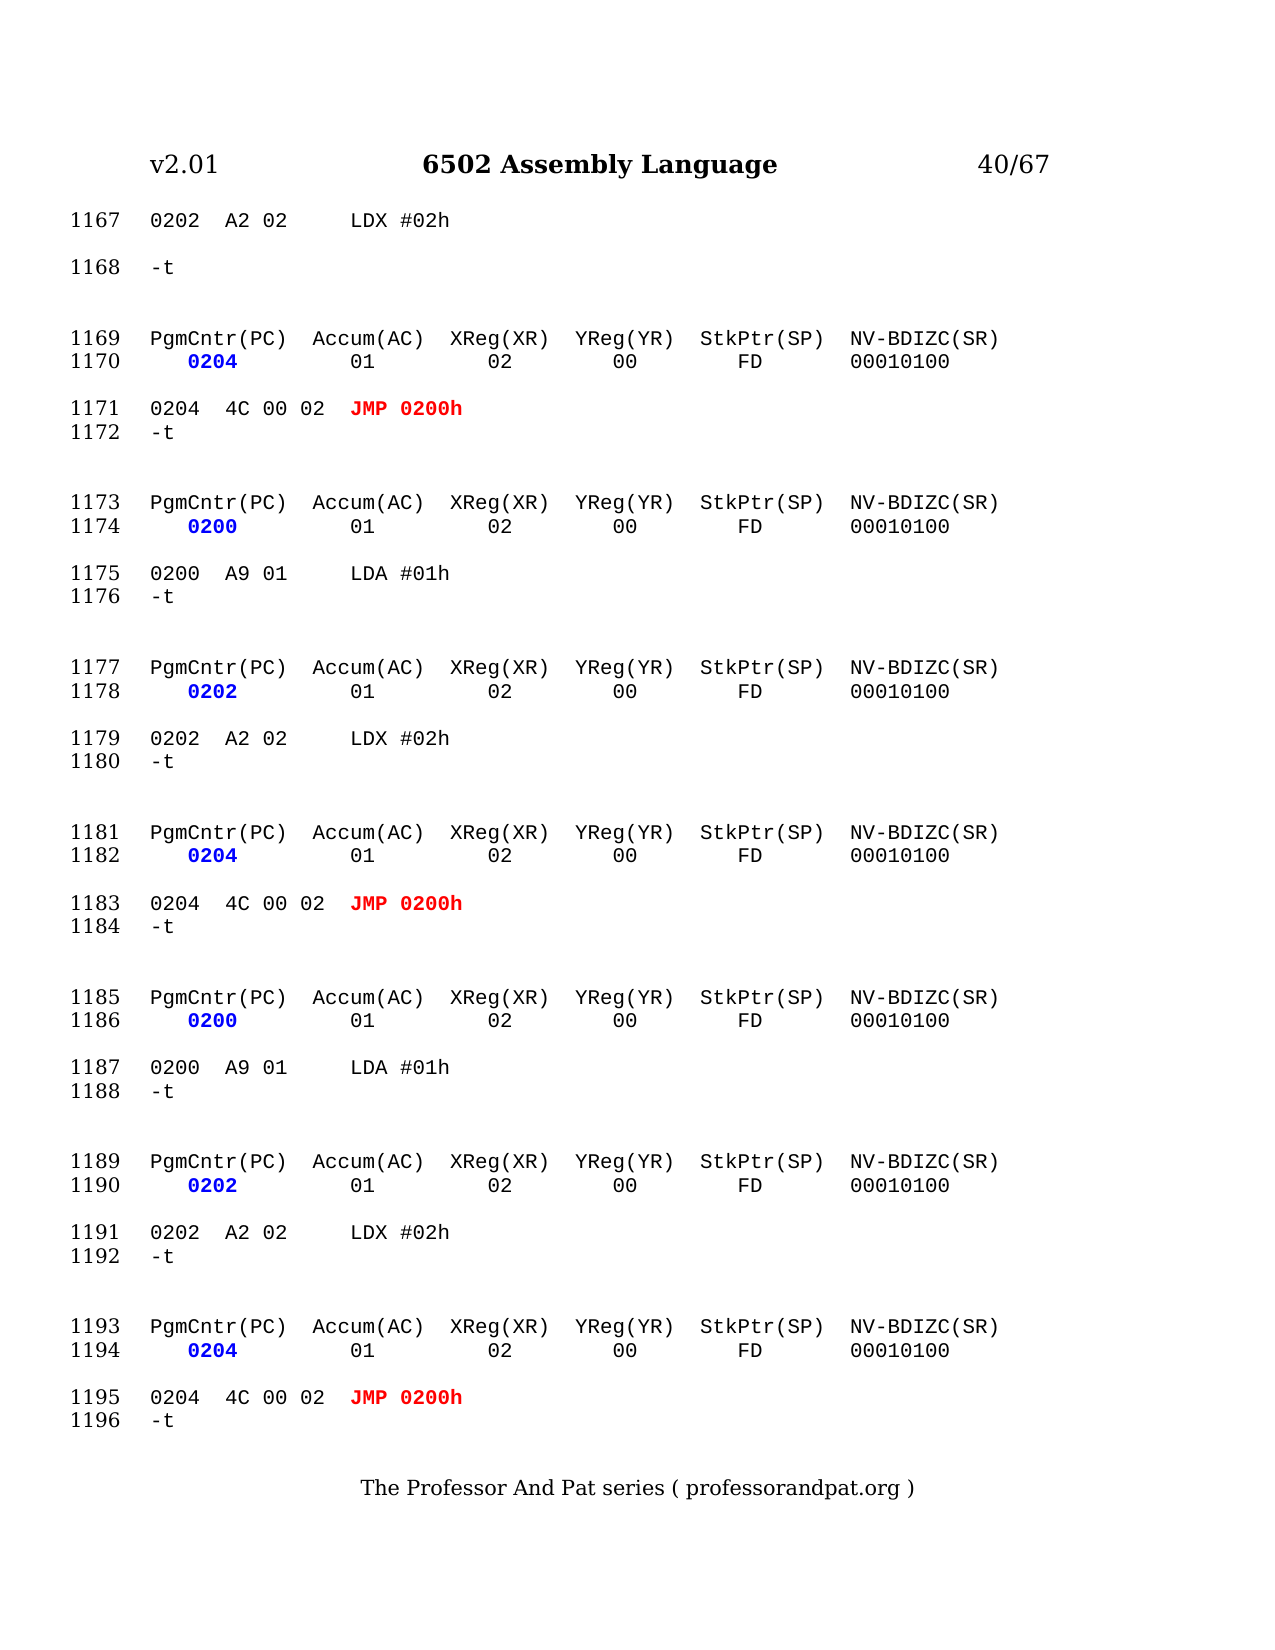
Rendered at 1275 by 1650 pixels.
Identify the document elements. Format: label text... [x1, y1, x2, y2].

text PgmCntr(PC) Accum(AC) XReg(XR) YReg(YR) StkPtr(SP) NV-BDIZC(SR) [150, 822, 1125, 846]
text PgmCntr(PC) Accum(AC) XReg(XR) YReg(YR) StkPtr(SP) NV-BDIZC(SR) [150, 492, 1125, 516]
text 0200 A9 01 LDA #01h [150, 1057, 1125, 1081]
text PgmCntr(PC) Accum(AC) XReg(XR) YReg(YR) StkPtr(SP) NV-BDIZC(SR) [150, 987, 1125, 1010]
text -t [150, 1246, 1125, 1269]
text -t [150, 422, 1125, 445]
text 0204 4C 00 02 JMP 0200h [150, 1387, 1125, 1411]
text 0202 01 02 00 FD 00010100 [150, 1175, 1125, 1199]
text 0204 4C 00 02 JMP 0200h [150, 398, 1125, 422]
text 0202 A2 02 LDX #02h [150, 1222, 1125, 1246]
text 0204 01 02 00 FD 00010100 [150, 846, 1125, 869]
text -t [150, 916, 1125, 940]
text 0200 A9 01 LDA #01h [150, 563, 1125, 587]
text 0204 4C 00 02 JMP 0200h [150, 893, 1125, 916]
text 0200 01 02 00 FD 00010100 [150, 1010, 1125, 1034]
text 0204 01 02 00 FD 00010100 [150, 351, 1125, 375]
text 0202 A2 02 LDX #02h [150, 728, 1125, 751]
text -t [150, 1081, 1125, 1104]
text PgmCntr(PC) Accum(AC) XReg(XR) YReg(YR) StkPtr(SP) NV-BDIZC(SR) [150, 657, 1125, 681]
text 0204 01 02 00 FD 00010100 [150, 1340, 1125, 1363]
text 0202 A2 02 LDX #02h [150, 210, 1125, 233]
text PgmCntr(PC) Accum(AC) XReg(XR) YReg(YR) StkPtr(SP) NV-BDIZC(SR) [150, 328, 1125, 351]
text PgmCntr(PC) Accum(AC) XReg(XR) YReg(YR) StkPtr(SP) NV-BDIZC(SR) [150, 1316, 1125, 1340]
text PgmCntr(PC) Accum(AC) XReg(XR) YReg(YR) StkPtr(SP) NV-BDIZC(SR) [150, 1152, 1125, 1175]
text 0202 01 02 00 FD 00010100 [150, 681, 1125, 704]
text -t [150, 257, 1125, 281]
text -t [150, 1411, 1125, 1434]
text 0200 01 02 00 FD 00010100 [150, 516, 1125, 539]
text -t [150, 751, 1125, 775]
text -t [150, 587, 1125, 610]
